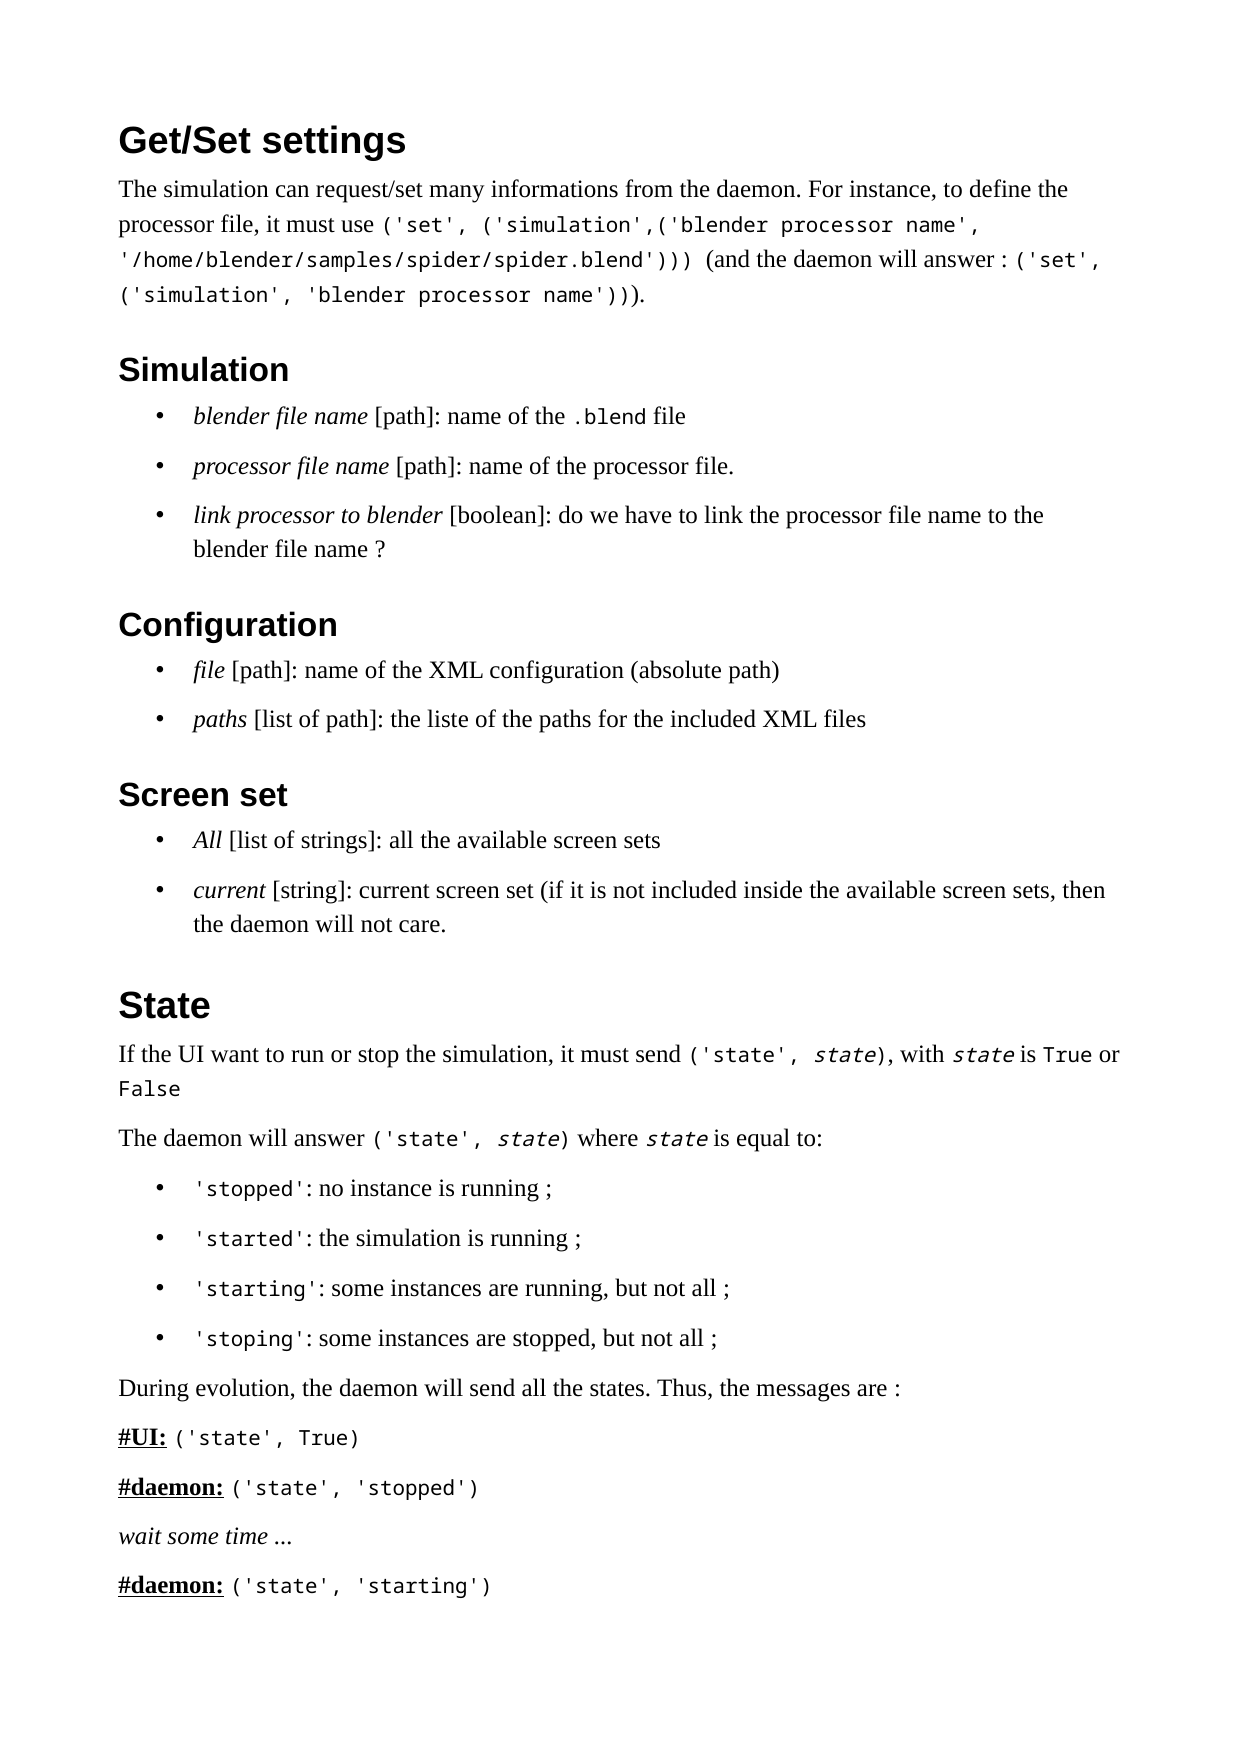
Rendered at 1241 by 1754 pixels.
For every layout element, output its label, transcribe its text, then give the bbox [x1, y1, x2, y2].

subtitle State [118, 983, 1122, 1027]
list 'started': the simulation is running ; [156, 1223, 1122, 1252]
list paths [list of path]: the liste of the paths for the included XML files [156, 704, 1122, 733]
text #daemon: ('state', 'starting') [118, 1571, 1122, 1600]
list file [path]: name of the XML configuration (absolute path) [156, 656, 1122, 684]
list 'starting': some instances are running, but not all ; [156, 1273, 1122, 1302]
text The simulation can request/set many informations from the daemon. For instance, to define the processor file, it must use ('set', ('simulation',('blender processor name', '/home/blender/samples/spider/spider.blend'))) (and the daemon will answer : ('set', ('simulation', 'blender processor name'))). [118, 174, 1122, 309]
subtitle Get/Set settings [118, 118, 1122, 162]
text During evolution, the daemon will send all the states. Thus, the messages are : [118, 1373, 1122, 1401]
list link processor to blender [boolean]: do we have to link the processor file name to the blender file name ? [156, 500, 1122, 563]
list processor file name [path]: name of the processor file. [156, 451, 1122, 480]
subtitle Simulation [118, 350, 1122, 388]
list 'stoping': some instances are stopped, but not all ; [156, 1323, 1122, 1352]
text #daemon: ('state', 'stopped') [118, 1472, 1122, 1501]
list current [string]: current screen set (if it is not included inside the available screen sets, then the daemon will not care. [156, 875, 1122, 938]
list 'stopped': no instance is running ; [156, 1173, 1122, 1202]
subtitle Screen set [118, 774, 1122, 813]
text If the UI want to run or stop the simulation, it must send ('state', state), with state is True or False [118, 1039, 1122, 1103]
text The daemon will answer ('state', state) where state is equal to: [118, 1123, 1122, 1153]
list All [list of strings]: all the available screen sets [156, 826, 1122, 854]
list blender file name [path]: name of the .blend file [156, 401, 1122, 431]
subtitle Configuration [118, 604, 1122, 643]
text #UI: ('state', True) [118, 1422, 1122, 1451]
text wait some time ... [118, 1521, 1122, 1550]
